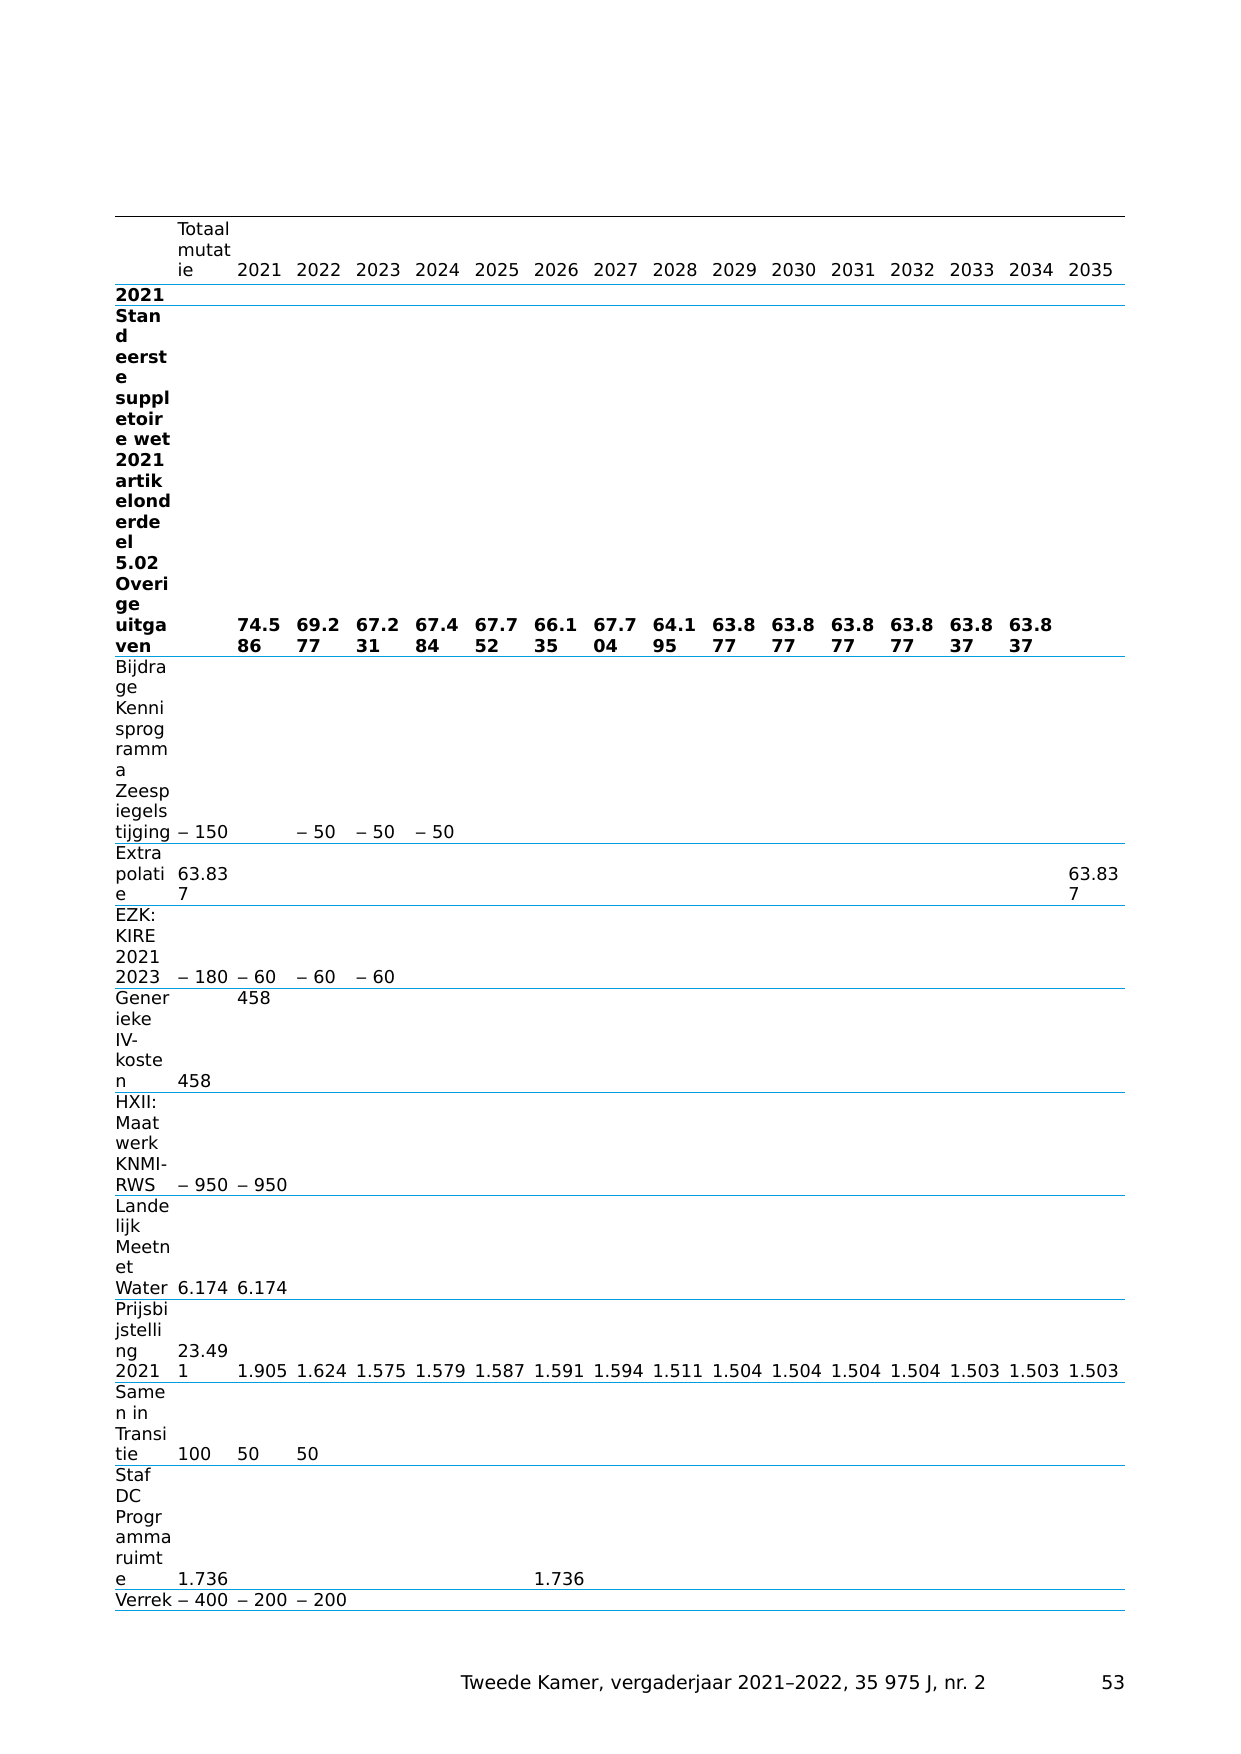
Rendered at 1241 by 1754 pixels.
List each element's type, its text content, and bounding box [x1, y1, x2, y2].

table_cell [1065, 657, 1125, 842]
table_cell 63.877 [768, 306, 828, 656]
table_cell [1006, 1196, 1065, 1299]
table_cell [293, 989, 353, 1091]
table_cell [234, 1466, 293, 1589]
table_cell 6.174 [175, 1196, 234, 1299]
table_cell 2021 [234, 217, 293, 284]
table_cell [709, 906, 768, 988]
table_cell ‒ 400 [175, 1590, 234, 1610]
table_cell [293, 1196, 353, 1299]
table_cell 2032 [887, 217, 946, 284]
table_cell 2029 [709, 217, 768, 284]
table_cell [709, 844, 768, 905]
table_cell ‒ 180 [175, 906, 234, 988]
table_cell [412, 1196, 471, 1299]
table_cell 63.837 [175, 844, 234, 905]
table_cell ‒ 60 [353, 906, 412, 988]
table_cell [887, 285, 946, 305]
table_cell [590, 657, 649, 842]
table_cell 2023 [353, 217, 412, 284]
table_cell [946, 1383, 1006, 1465]
table_cell [471, 1093, 531, 1195]
table_cell [946, 1466, 1006, 1589]
table_cell [293, 844, 353, 905]
table_cell [709, 1196, 768, 1299]
table_cell 66.135 [531, 306, 590, 656]
table_cell [115, 217, 174, 284]
table_cell [412, 285, 471, 305]
table_cell 2034 [1006, 217, 1065, 284]
table_cell [353, 989, 412, 1091]
table_cell [353, 1590, 412, 1610]
table_cell [412, 844, 471, 905]
table_cell [471, 989, 531, 1091]
table_cell ‒ 50 [353, 657, 412, 842]
table_cell [412, 1383, 471, 1465]
table_cell ‒ 200 [234, 1590, 293, 1610]
table_cell [1006, 1590, 1065, 1610]
table_cell [531, 1196, 590, 1299]
table_cell [828, 1093, 887, 1195]
table_cell 1.587 [471, 1300, 531, 1382]
table_cell 1.736 [531, 1466, 590, 1589]
table_cell [531, 906, 590, 988]
table_cell Stand eerste suppletoire wet 2021 artikelonderdeel 5.02 Overige uitgaven [115, 306, 174, 656]
table_cell ‒ 950 [234, 1093, 293, 1195]
table_cell [1065, 1590, 1125, 1610]
table_cell [709, 1466, 768, 1589]
table_cell 1.504 [828, 1300, 887, 1382]
table_cell 63.877 [887, 306, 946, 656]
table_cell 2024 [412, 217, 471, 284]
table_cell 2033 [946, 217, 1006, 284]
table_cell [1006, 1466, 1065, 1589]
table_cell [590, 906, 649, 988]
table_cell 2021 [115, 285, 174, 305]
table_cell 458 [175, 989, 234, 1091]
table_cell 1.591 [531, 1300, 590, 1382]
table_cell 2022 [293, 217, 353, 284]
table_cell [471, 657, 531, 842]
table_cell [709, 285, 768, 305]
table_cell 63.837 [946, 306, 1006, 656]
table_cell [650, 1383, 709, 1465]
table_cell [471, 1466, 531, 1589]
table_cell [828, 844, 887, 905]
table_cell [709, 657, 768, 842]
table_cell 2027 [590, 217, 649, 284]
table_cell 1.624 [293, 1300, 353, 1382]
table_cell [887, 989, 946, 1091]
table_cell [471, 1383, 531, 1465]
table_cell ‒ 950 [175, 1093, 234, 1195]
table_cell ‒ 150 [175, 657, 234, 842]
table_cell HXII: Maatwerk KNMI-RWS [115, 1093, 174, 1195]
table_cell [1006, 989, 1065, 1091]
table_cell 1.503 [1065, 1300, 1125, 1382]
table_cell [234, 844, 293, 905]
table_cell [946, 844, 1006, 905]
table_cell 1.594 [590, 1300, 649, 1382]
table_cell Staf DC Programmaruimte [115, 1466, 174, 1589]
table_cell [768, 906, 828, 988]
table_cell 1.736 [175, 1466, 234, 1589]
table_cell [590, 1093, 649, 1195]
table_cell [471, 1590, 531, 1610]
table_cell [234, 657, 293, 842]
table_cell [887, 657, 946, 842]
table_cell [828, 1466, 887, 1589]
table_cell 100 [175, 1383, 234, 1465]
table_cell [293, 285, 353, 305]
table_cell [768, 1383, 828, 1465]
table_cell Samen in Transitie [115, 1383, 174, 1465]
table_cell [887, 1383, 946, 1465]
table_cell [709, 1383, 768, 1465]
table_cell [531, 1383, 590, 1465]
table_cell [650, 1196, 709, 1299]
table_cell [650, 1590, 709, 1610]
table_cell [768, 844, 828, 905]
table_cell 50 [234, 1383, 293, 1465]
table_cell [650, 989, 709, 1091]
table_cell [768, 1590, 828, 1610]
table_cell 74.586 [234, 306, 293, 656]
table_cell 2026 [531, 217, 590, 284]
table_cell ‒ 50 [293, 657, 353, 842]
table_cell [650, 657, 709, 842]
table_cell 1.905 [234, 1300, 293, 1382]
table_cell [1065, 989, 1125, 1091]
table_cell [768, 1466, 828, 1589]
table_cell 1.503 [1006, 1300, 1065, 1382]
table_cell [650, 906, 709, 988]
table_cell [828, 1383, 887, 1465]
table_cell [887, 1466, 946, 1589]
table_cell [828, 989, 887, 1091]
table_cell [1065, 1466, 1125, 1589]
table_cell 2025 [471, 217, 531, 284]
table_cell Extrapolatie [115, 844, 174, 905]
table_cell [828, 1196, 887, 1299]
table_cell [353, 1196, 412, 1299]
table_cell [887, 906, 946, 988]
table_cell ‒ 60 [234, 906, 293, 988]
table_cell [887, 1196, 946, 1299]
table_cell [709, 1590, 768, 1610]
table_cell [828, 906, 887, 988]
table_cell [1006, 906, 1065, 988]
table_cell [1065, 285, 1125, 305]
table_header Tabel 14 Artikel 5 Netwerkgebonden kosten en overige uitgaven (bedragen x € 1.000) [115, 191, 1125, 216]
table_cell [412, 1093, 471, 1195]
table_cell 1.504 [709, 1300, 768, 1382]
table_cell 1.575 [353, 1300, 412, 1382]
table_cell Prijsbijstelling 2021 [115, 1300, 174, 1382]
table_cell 67.484 [412, 306, 471, 656]
table_cell 67.704 [590, 306, 649, 656]
table_cell [353, 1093, 412, 1195]
table_cell [531, 1093, 590, 1195]
table_cell 50 [293, 1383, 353, 1465]
table_cell 1.503 [946, 1300, 1006, 1382]
table_cell [828, 285, 887, 305]
table_cell [471, 1196, 531, 1299]
table_cell [946, 906, 1006, 988]
table_cell [353, 285, 412, 305]
table_cell [650, 1466, 709, 1589]
table_cell [650, 285, 709, 305]
table_cell 2030 [768, 217, 828, 284]
table_cell [946, 285, 1006, 305]
table_cell [471, 844, 531, 905]
table_cell [887, 844, 946, 905]
table_cell 6.174 [234, 1196, 293, 1299]
table_cell [768, 657, 828, 842]
table_cell [590, 844, 649, 905]
table_cell [650, 844, 709, 905]
table_cell [768, 1196, 828, 1299]
table_cell 23.491 [175, 1300, 234, 1382]
table_cell [531, 657, 590, 842]
table_cell Generieke IV-kosten [115, 989, 174, 1091]
table_cell [828, 1590, 887, 1610]
table_cell [828, 657, 887, 842]
table_cell ‒ 60 [293, 906, 353, 988]
table_cell ‒ 200 [293, 1590, 353, 1610]
table_cell 1.504 [768, 1300, 828, 1382]
table_cell [412, 1590, 471, 1610]
table_cell [531, 989, 590, 1091]
table_cell [887, 1093, 946, 1195]
table_cell [1006, 1093, 1065, 1195]
table_cell ‒ 50 [412, 657, 471, 842]
table_cell [1065, 1093, 1125, 1195]
table_cell [531, 285, 590, 305]
table_cell [1065, 906, 1125, 988]
table_cell [590, 285, 649, 305]
table_cell [946, 1590, 1006, 1610]
table_cell [234, 285, 293, 305]
table_cell 67.231 [353, 306, 412, 656]
table_cell [709, 1093, 768, 1195]
table_cell [946, 1093, 1006, 1195]
table_cell [471, 906, 531, 988]
table_cell [1065, 306, 1125, 656]
table_cell [1006, 657, 1065, 842]
table_cell [471, 285, 531, 305]
table_cell [1006, 285, 1065, 305]
table_cell 2028 [650, 217, 709, 284]
table_cell 67.752 [471, 306, 531, 656]
table_cell [590, 1383, 649, 1465]
table_cell EZK: KIRE 2021 2023 [115, 906, 174, 988]
table_cell [590, 1466, 649, 1589]
table_cell [768, 285, 828, 305]
table_cell [353, 1383, 412, 1465]
table_cell [1065, 1383, 1125, 1465]
table_cell 2035 [1065, 217, 1125, 284]
table_cell [531, 1590, 590, 1610]
table_cell [1006, 1383, 1065, 1465]
table_cell [531, 844, 590, 905]
table_cell [412, 906, 471, 988]
table_cell 1.579 [412, 1300, 471, 1382]
table_cell Totaal mutatie [175, 217, 234, 284]
table_cell 63.877 [709, 306, 768, 656]
table_cell [293, 1093, 353, 1195]
table_cell Verrek [115, 1590, 174, 1610]
table_cell 458 [234, 989, 293, 1091]
table_cell 64.195 [650, 306, 709, 656]
table_cell 63.837 [1065, 844, 1125, 905]
table_cell [353, 1466, 412, 1589]
table_cell [1006, 844, 1065, 905]
table_cell [175, 306, 234, 656]
table_cell Bijdrage Kennisprogramma Zeespiegelstijging [115, 657, 174, 842]
table_cell Landelijk Meetnet Water [115, 1196, 174, 1299]
table_cell [768, 1093, 828, 1195]
table_cell [768, 989, 828, 1091]
table_cell 69.277 [293, 306, 353, 656]
table_cell [590, 1196, 649, 1299]
table_cell [946, 989, 1006, 1091]
table_cell [353, 844, 412, 905]
table_cell [590, 1590, 649, 1610]
table_cell [946, 1196, 1006, 1299]
table_cell 2031 [828, 217, 887, 284]
table_cell [650, 1093, 709, 1195]
table_cell [1065, 1196, 1125, 1299]
table_cell 63.837 [1006, 306, 1065, 656]
table_cell 63.877 [828, 306, 887, 656]
table_cell [709, 989, 768, 1091]
table_cell [175, 285, 234, 305]
table_cell 1.504 [887, 1300, 946, 1382]
table_cell [412, 989, 471, 1091]
table_cell [946, 657, 1006, 842]
table_cell [412, 1466, 471, 1589]
table_cell [590, 989, 649, 1091]
table_cell [293, 1466, 353, 1589]
table_cell [887, 1590, 946, 1610]
table_cell 1.511 [650, 1300, 709, 1382]
